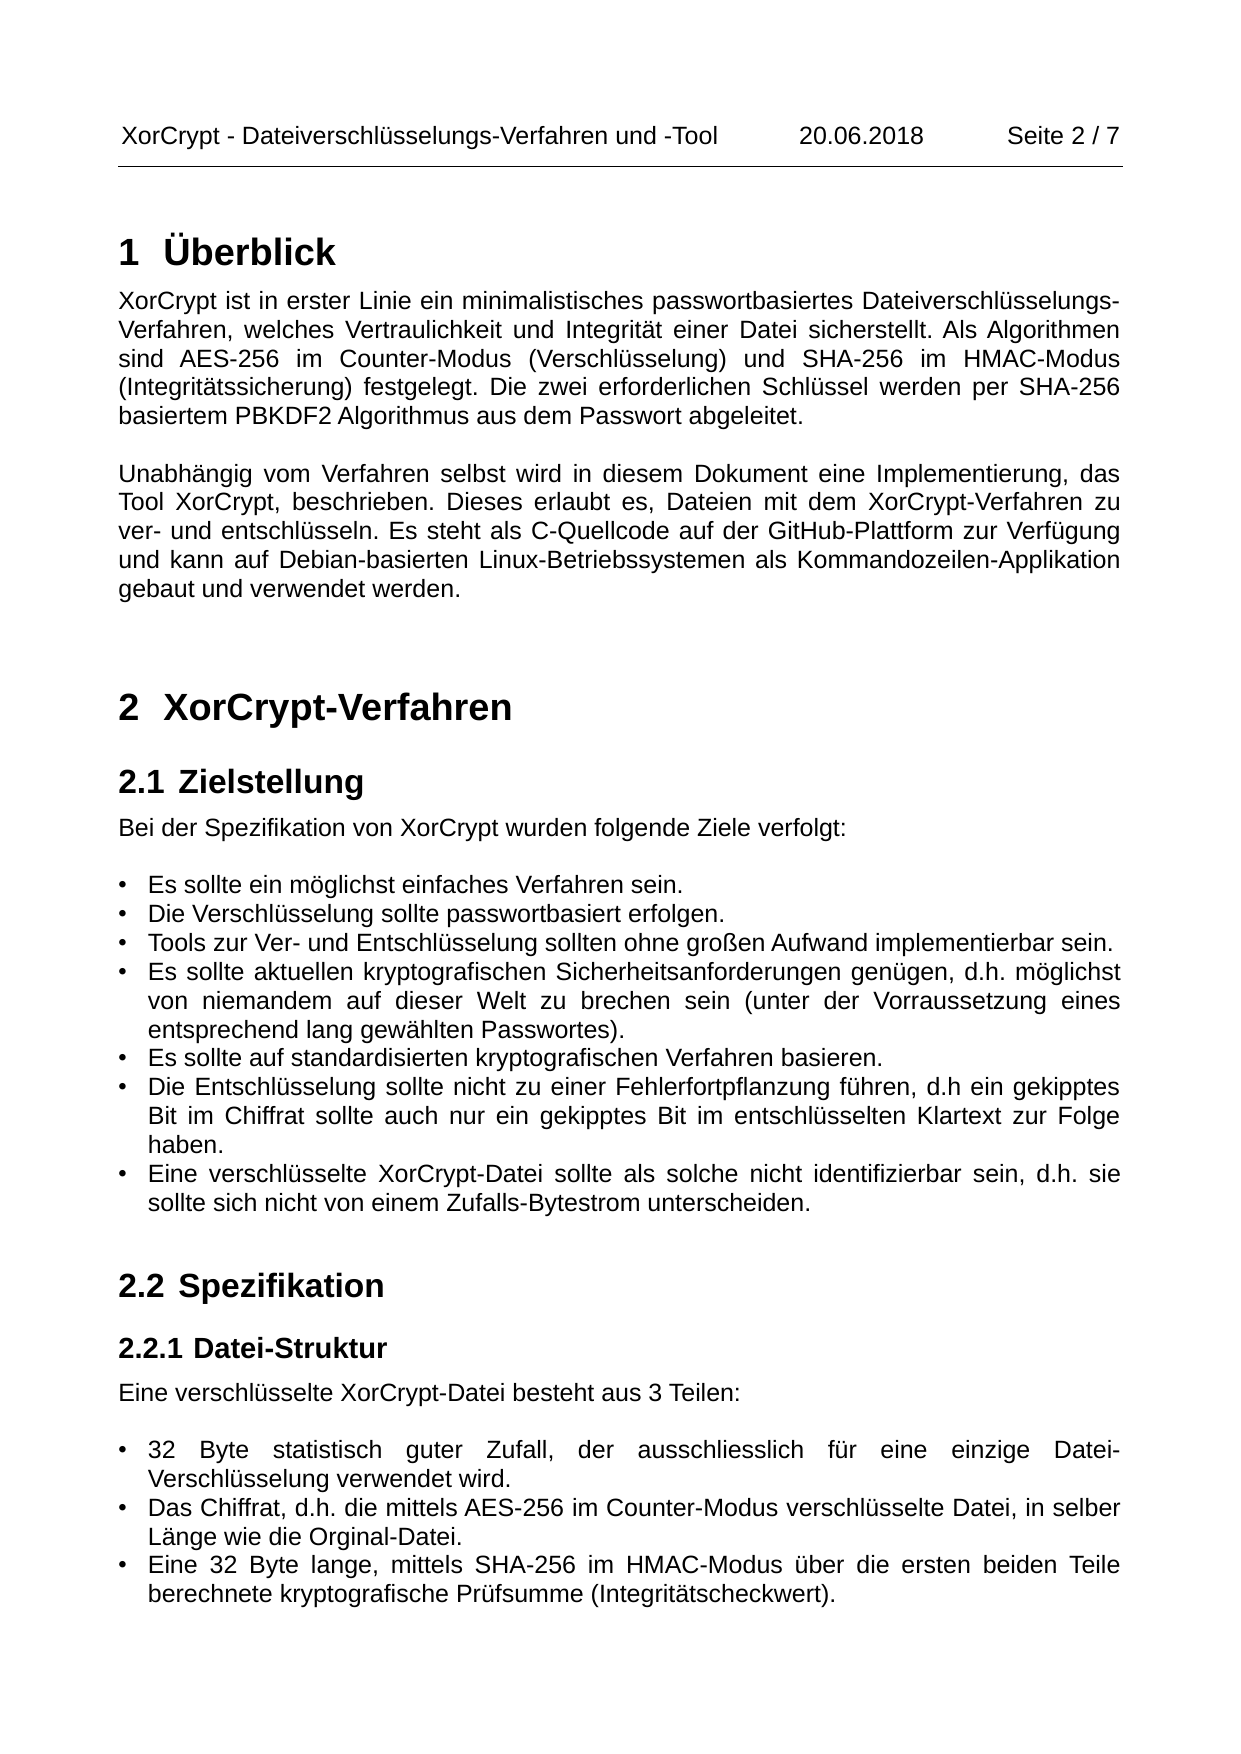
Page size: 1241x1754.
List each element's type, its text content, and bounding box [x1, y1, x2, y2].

text Bei der Spezifikation von XorCrypt wurden folgende Ziele verfolgt: [118, 813, 1122, 842]
list Die Verschlüsselung sollte passwortbasiert erfolgen. [118, 899, 1122, 928]
list Es sollte auf standardisierten kryptografischen Verfahren basieren. [118, 1043, 1122, 1072]
subtitle Spezifikation [118, 1266, 1122, 1304]
text XorCrypt ist in erster Linie ein minimalistisches passwortbasiertes Dateiverschlüsselungs-Verfahren, welches Vertraulichkeit und Integrität einer Datei sicherstellt. Als Algorithmen sind AES-256 im Counter-Modus (Verschlüsselung) und SHA-256 im HMAC-Modus (Integritätssicherung) festgelegt. Die zwei erforderlichen Schlüssel werden per SHA-256 basiertem PBKDF2 Algorithmus aus dem Passwort abgeleitet. [118, 286, 1122, 430]
list Eine verschlüsselte XorCrypt-Datei sollte als solche nicht identifizierbar sein, d.h. sie sollte sich nicht von einem Zufalls-Bytestrom unterscheiden. [118, 1159, 1122, 1216]
list Das Chiffrat, d.h. die mittels AES-256 im Counter-Modus verschlüsselte Datei, in selber Länge wie die Orginal-Datei. [118, 1493, 1122, 1550]
subtitle Zielstellung [118, 762, 1122, 801]
subtitle XorCrypt-Verfahren [118, 685, 1122, 728]
list 32 Byte statistisch guter Zufall, der ausschliesslich für eine einzige Datei-Verschlüsselung verwendet wird. [118, 1435, 1122, 1493]
list Die Entschlüsselung sollte nicht zu einer Fehlerfortpflanzung führen, d.h ein gekipptes Bit im Chiffrat sollte auch nur ein gekipptes Bit im entschlüsselten Klartext zur Folge haben. [118, 1072, 1122, 1159]
subtitle Datei-Struktur [118, 1332, 1122, 1365]
list Eine 32 Byte lange, mittels SHA-256 im HMAC-Modus über die ersten beiden Teile berechnete kryptografische Prüfsumme (Integritätscheckwert). [118, 1550, 1122, 1608]
list Es sollte aktuellen kryptografischen Sicherheitsanforderungen genügen, d.h. möglichst von niemandem auf dieser Welt zu brechen sein (unter der Vorraussetzung eines entsprechend lang gewählten Passwortes). [118, 957, 1122, 1043]
subtitle Überblick [118, 230, 1122, 274]
list Tools zur Ver- und Entschlüsselung sollten ohne großen Aufwand implementierbar sein. [118, 928, 1122, 957]
list Es sollte ein möglichst einfaches Verfahren sein. [118, 871, 1122, 899]
text Eine verschlüsselte XorCrypt-Datei besteht aus 3 Teilen: [118, 1378, 1122, 1406]
text Unabhängig vom Verfahren selbst wird in diesem Dokument eine Implementierung, das Tool XorCrypt, beschrieben. Dieses erlaubt es, Dateien mit dem XorCrypt-Verfahren zu ver- und entschlüsseln. Es steht als C-Quellcode auf der GitHub-Plattform zur Verfügung und kann auf Debian-basierten Linux-Betriebssystemen als Kommandozeilen-Applikation gebaut und verwendet werden. [118, 459, 1122, 602]
